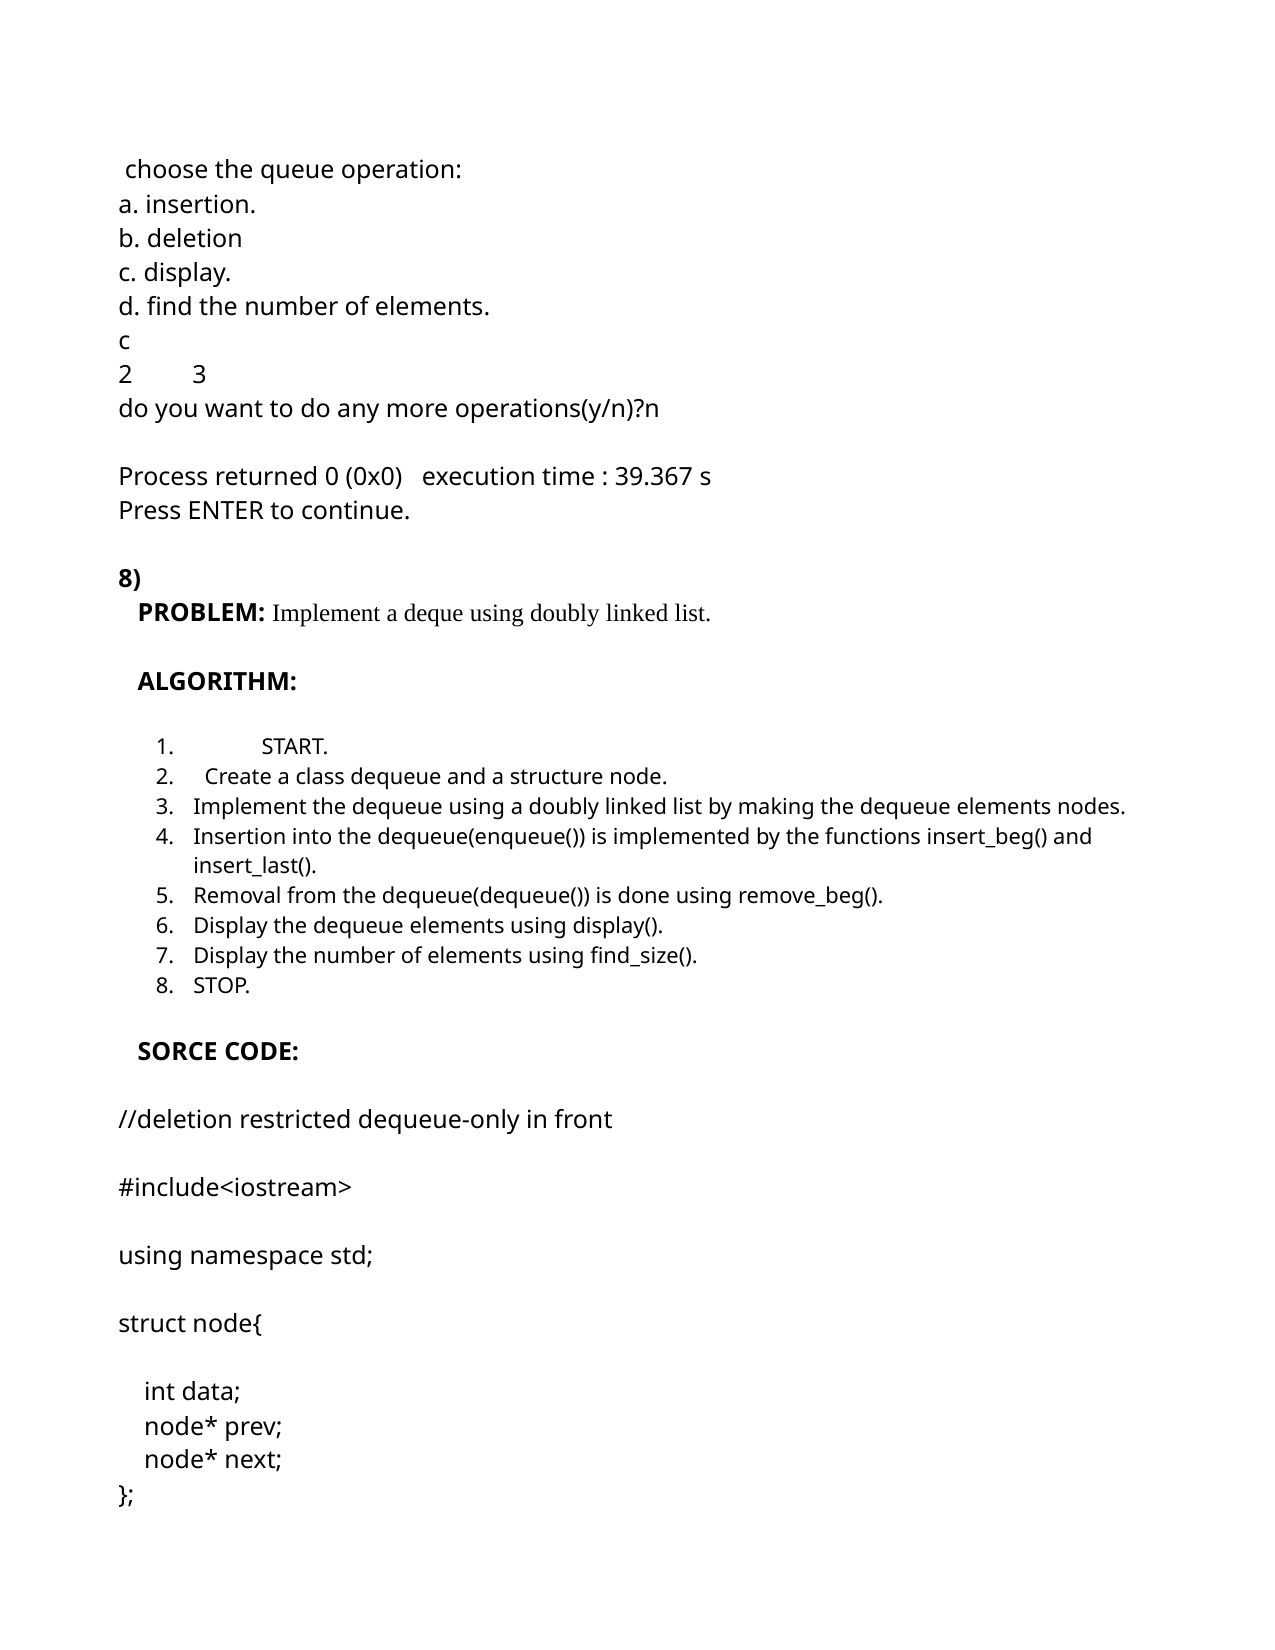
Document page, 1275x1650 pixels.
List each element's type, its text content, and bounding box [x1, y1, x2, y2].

text a. insertion. [118, 186, 1157, 220]
text b. deletion [118, 220, 1157, 254]
text PROBLEM: Implement a deque using doubly linked list. [118, 595, 1157, 629]
text ALGORITHM: [118, 663, 1157, 697]
list Removal from the dequeue(dequeue()) is done using remove_beg(). [156, 880, 1157, 910]
list Display the number of elements using find_size(). [156, 940, 1157, 969]
text #include<iostream> [118, 1170, 1157, 1204]
list Create a class dequeue and a structure node. [156, 761, 1157, 791]
text struct node{ [118, 1306, 1157, 1340]
text //deletion restricted dequeue-only in front [118, 1102, 1157, 1136]
text node* next; [118, 1442, 1157, 1476]
text SORCE CODE: [118, 1033, 1157, 1067]
text 8) [118, 561, 1157, 595]
list Implement the dequeue using a doubly linked list by making the dequeue elements nodes. [156, 791, 1157, 821]
text choose the queue operation: [118, 152, 1157, 186]
list STOP. [156, 969, 1157, 999]
list START. [156, 731, 1157, 761]
text c [118, 322, 1157, 357]
text node* prev; [118, 1408, 1157, 1442]
text do you want to do any more operations(y/n)?n [118, 391, 1157, 425]
text }; [118, 1476, 1157, 1510]
text int data; [118, 1374, 1157, 1408]
text c. display. [118, 254, 1157, 288]
text Process returned 0 (0x0) execution time : 39.367 s [118, 459, 1157, 493]
list Display the dequeue elements using display(). [156, 910, 1157, 940]
list Insertion into the dequeue(enqueue()) is implemented by the functions insert_beg() and insert_last(). [156, 821, 1157, 880]
text 2 3 [118, 357, 1157, 391]
text using namespace std; [118, 1238, 1157, 1272]
text d. find the number of elements. [118, 288, 1157, 322]
text Press ENTER to continue. [118, 493, 1157, 527]
